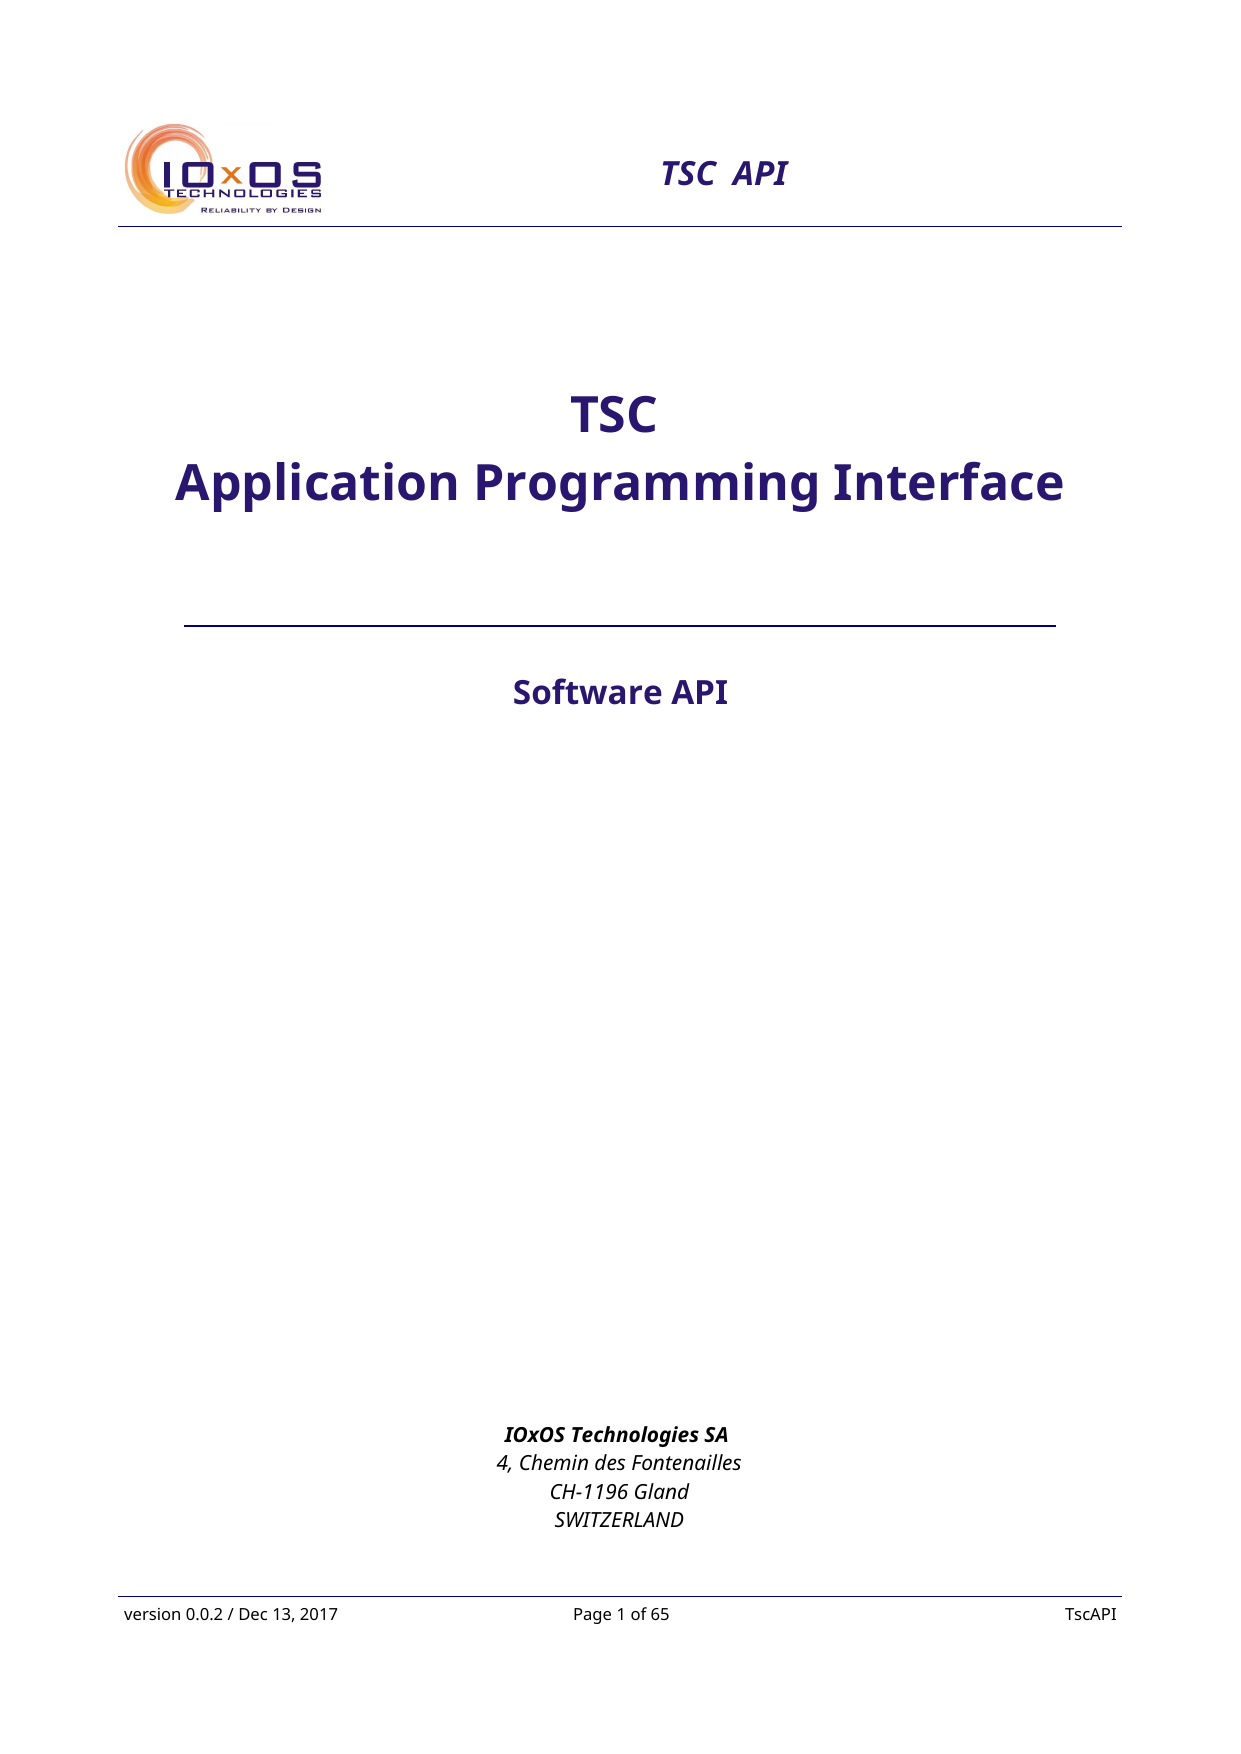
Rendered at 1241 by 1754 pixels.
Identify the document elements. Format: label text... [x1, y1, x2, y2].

table_cell [119, 628, 1122, 663]
table_cell Software API [119, 663, 1122, 1138]
table_cell IOxOS Technologies SA 4, Chemin des Fontenailles CH-1196 Gland SWITZERLAND [119, 1414, 1122, 1539]
picture [123, 123, 323, 217]
table_cell [119, 1138, 1122, 1414]
table_header TSC Application Programming Interface [119, 261, 1122, 589]
table_cell [119, 589, 1122, 624]
